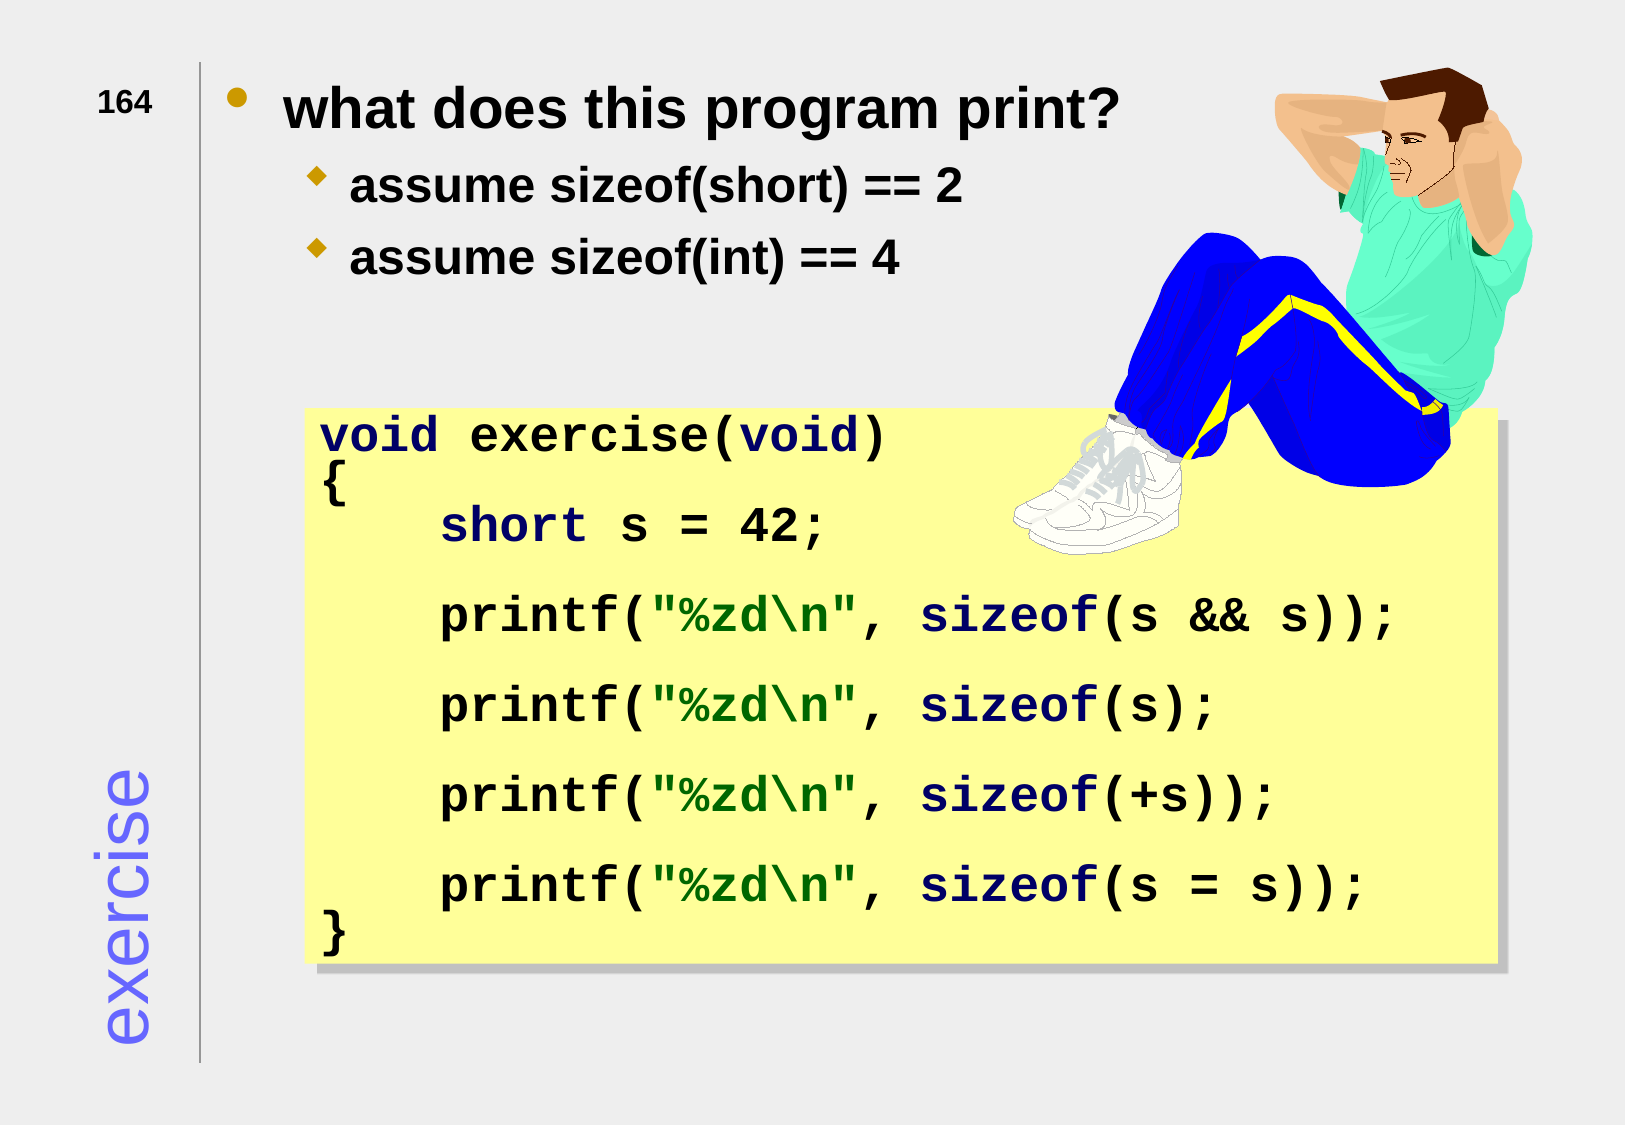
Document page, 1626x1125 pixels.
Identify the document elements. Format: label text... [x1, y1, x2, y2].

text_box void exercise(void) { short s = 42; printf("%zd\n", sizeof(s && s)); printf("%zd\n", sizeof(s); printf("%zd\n", sizeof(+s)); printf("%zd\n", sizeof(s = s)); } [304, 408, 1498, 964]
text_box [1103, 449, 1109, 464]
text_box [1248, 378, 1317, 476]
list what does this program print? assume sizeof(short) == 2 assume sizeof(int) == 4 [212, 62, 1593, 1063]
text_box [1013, 67, 1533, 554]
text_box [1136, 466, 1140, 483]
title exercise [50, 187, 188, 1063]
